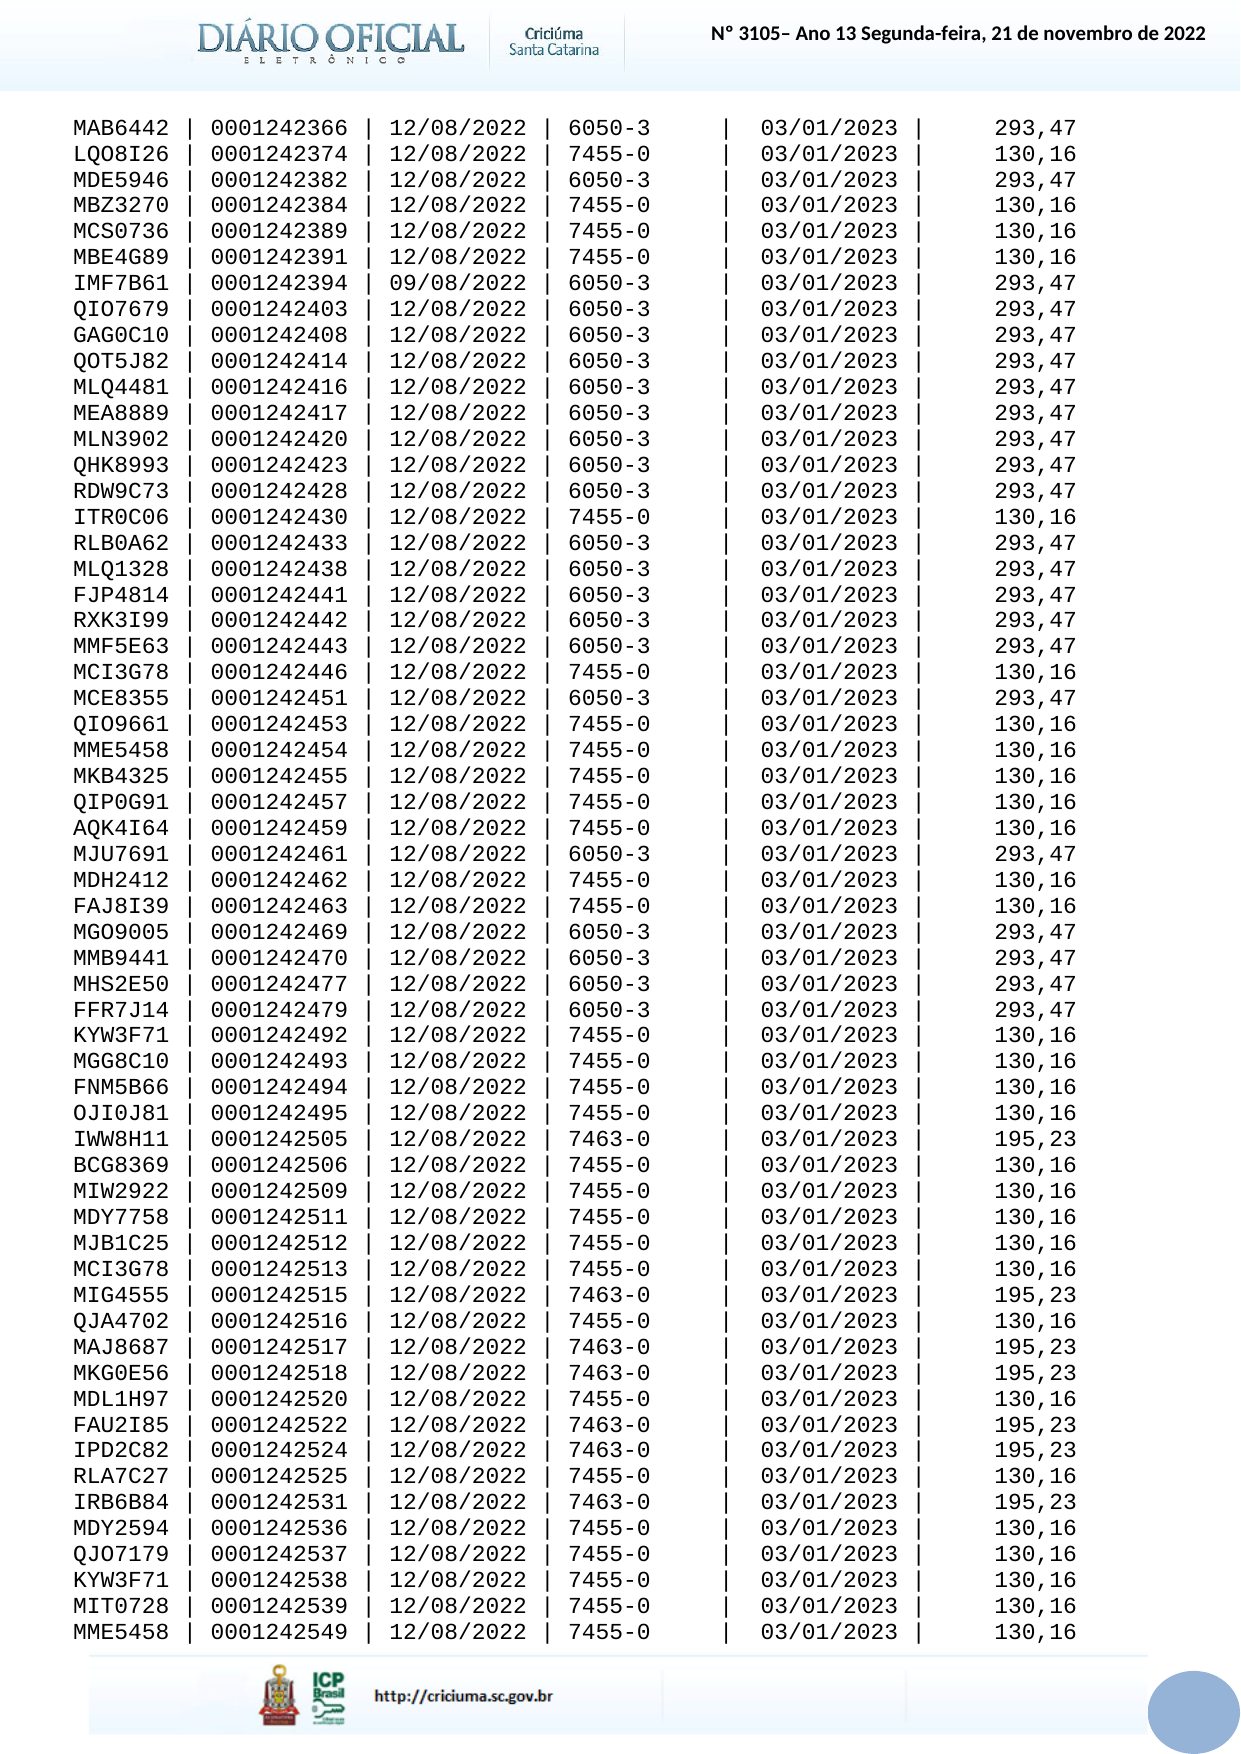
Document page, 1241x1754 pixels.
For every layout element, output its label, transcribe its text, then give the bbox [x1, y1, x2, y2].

text MME5458 | 0001242454 | 12/08/2022 | 7455-0 | 03/01/2023 | 130,16 [59, 738, 1167, 764]
text QJA4702 | 0001242516 | 12/08/2022 | 7455-0 | 03/01/2023 | 130,16 [59, 1309, 1167, 1335]
text MCI3G78 | 0001242446 | 12/08/2022 | 7455-0 | 03/01/2023 | 130,16 [59, 661, 1167, 687]
text QIO9661 | 0001242453 | 12/08/2022 | 7455-0 | 03/01/2023 | 130,16 [59, 713, 1167, 738]
text MLQ1328 | 0001242438 | 12/08/2022 | 6050-3 | 03/01/2023 | 293,47 [59, 557, 1167, 583]
text GAG0C10 | 0001242408 | 12/08/2022 | 6050-3 | 03/01/2023 | 293,47 [59, 323, 1167, 349]
text MDH2412 | 0001242462 | 12/08/2022 | 7455-0 | 03/01/2023 | 130,16 [59, 868, 1167, 894]
text BCG8369 | 0001242506 | 12/08/2022 | 7455-0 | 03/01/2023 | 130,16 [59, 1153, 1167, 1179]
text MKG0E56 | 0001242518 | 12/08/2022 | 7463-0 | 03/01/2023 | 195,23 [59, 1361, 1167, 1387]
text MJU7691 | 0001242461 | 12/08/2022 | 6050-3 | 03/01/2023 | 293,47 [59, 842, 1167, 868]
text MEA8889 | 0001242417 | 12/08/2022 | 6050-3 | 03/01/2023 | 293,47 [59, 401, 1167, 427]
text KYW3F71 | 0001242492 | 12/08/2022 | 7455-0 | 03/01/2023 | 130,16 [59, 1024, 1167, 1050]
text FNM5B66 | 0001242494 | 12/08/2022 | 7455-0 | 03/01/2023 | 130,16 [59, 1076, 1167, 1102]
text RLB0A62 | 0001242433 | 12/08/2022 | 6050-3 | 03/01/2023 | 293,47 [59, 531, 1167, 557]
text AQK4I64 | 0001242459 | 12/08/2022 | 7455-0 | 03/01/2023 | 130,16 [59, 816, 1167, 842]
text MME5458 | 0001242549 | 12/08/2022 | 7455-0 | 03/01/2023 | 130,16 [59, 1620, 1167, 1646]
text MKB4325 | 0001242455 | 12/08/2022 | 7455-0 | 03/01/2023 | 130,16 [59, 764, 1167, 790]
text MIT0728 | 0001242539 | 12/08/2022 | 7455-0 | 03/01/2023 | 130,16 [59, 1594, 1167, 1620]
text RXK3I99 | 0001242442 | 12/08/2022 | 6050-3 | 03/01/2023 | 293,47 [59, 609, 1167, 635]
text MJB1C25 | 0001242512 | 12/08/2022 | 7455-0 | 03/01/2023 | 130,16 [59, 1231, 1167, 1257]
text MDL1H97 | 0001242520 | 12/08/2022 | 7455-0 | 03/01/2023 | 130,16 [59, 1387, 1167, 1413]
text MLN3902 | 0001242420 | 12/08/2022 | 6050-3 | 03/01/2023 | 293,47 [59, 427, 1167, 453]
text IRB6B84 | 0001242531 | 12/08/2022 | 7463-0 | 03/01/2023 | 195,23 [59, 1491, 1167, 1517]
text MCS0736 | 0001242389 | 12/08/2022 | 7455-0 | 03/01/2023 | 130,16 [59, 220, 1167, 246]
text QIO7679 | 0001242403 | 12/08/2022 | 6050-3 | 03/01/2023 | 293,47 [59, 298, 1167, 323]
text FAU2I85 | 0001242522 | 12/08/2022 | 7463-0 | 03/01/2023 | 195,23 [59, 1413, 1167, 1439]
text MMF5E63 | 0001242443 | 12/08/2022 | 6050-3 | 03/01/2023 | 293,47 [59, 635, 1167, 661]
text RLA7C27 | 0001242525 | 12/08/2022 | 7455-0 | 03/01/2023 | 130,16 [59, 1465, 1167, 1491]
text MAB6442 | 0001242366 | 12/08/2022 | 6050-3 | 03/01/2023 | 293,47 [59, 116, 1167, 142]
text QIP0G91 | 0001242457 | 12/08/2022 | 7455-0 | 03/01/2023 | 130,16 [59, 790, 1167, 816]
text RDW9C73 | 0001242428 | 12/08/2022 | 6050-3 | 03/01/2023 | 293,47 [59, 479, 1167, 505]
text QHK8993 | 0001242423 | 12/08/2022 | 6050-3 | 03/01/2023 | 293,47 [59, 453, 1167, 479]
text MGG8C10 | 0001242493 | 12/08/2022 | 7455-0 | 03/01/2023 | 130,16 [59, 1050, 1167, 1076]
text KYW3F71 | 0001242538 | 12/08/2022 | 7455-0 | 03/01/2023 | 130,16 [59, 1568, 1167, 1594]
text MBE4G89 | 0001242391 | 12/08/2022 | 7455-0 | 03/01/2023 | 130,16 [59, 246, 1167, 272]
text FAJ8I39 | 0001242463 | 12/08/2022 | 7455-0 | 03/01/2023 | 130,16 [59, 894, 1167, 920]
text IMF7B61 | 0001242394 | 09/08/2022 | 6050-3 | 03/01/2023 | 293,47 [59, 272, 1167, 298]
text MHS2E50 | 0001242477 | 12/08/2022 | 6050-3 | 03/01/2023 | 293,47 [59, 972, 1167, 998]
text IWW8H11 | 0001242505 | 12/08/2022 | 7463-0 | 03/01/2023 | 195,23 [59, 1128, 1167, 1153]
text IPD2C82 | 0001242524 | 12/08/2022 | 7463-0 | 03/01/2023 | 195,23 [59, 1439, 1167, 1465]
text ITR0C06 | 0001242430 | 12/08/2022 | 7455-0 | 03/01/2023 | 130,16 [59, 505, 1167, 531]
text MDE5946 | 0001242382 | 12/08/2022 | 6050-3 | 03/01/2023 | 293,47 [59, 168, 1167, 194]
text MBZ3270 | 0001242384 | 12/08/2022 | 7455-0 | 03/01/2023 | 130,16 [59, 194, 1167, 220]
text MLQ4481 | 0001242416 | 12/08/2022 | 6050-3 | 03/01/2023 | 293,47 [59, 375, 1167, 401]
text FFR7J14 | 0001242479 | 12/08/2022 | 6050-3 | 03/01/2023 | 293,47 [59, 998, 1167, 1024]
text MIW2922 | 0001242509 | 12/08/2022 | 7455-0 | 03/01/2023 | 130,16 [59, 1179, 1167, 1205]
text MCI3G78 | 0001242513 | 12/08/2022 | 7455-0 | 03/01/2023 | 130,16 [59, 1257, 1167, 1283]
text OJI0J81 | 0001242495 | 12/08/2022 | 7455-0 | 03/01/2023 | 130,16 [59, 1102, 1167, 1128]
text MAJ8687 | 0001242517 | 12/08/2022 | 7463-0 | 03/01/2023 | 195,23 [59, 1335, 1167, 1361]
text MIG4555 | 0001242515 | 12/08/2022 | 7463-0 | 03/01/2023 | 195,23 [59, 1283, 1167, 1309]
text QOT5J82 | 0001242414 | 12/08/2022 | 6050-3 | 03/01/2023 | 293,47 [59, 349, 1167, 375]
text LQO8I26 | 0001242374 | 12/08/2022 | 7455-0 | 03/01/2023 | 130,16 [59, 142, 1167, 168]
text MGO9005 | 0001242469 | 12/08/2022 | 6050-3 | 03/01/2023 | 293,47 [59, 920, 1167, 946]
text MDY2594 | 0001242536 | 12/08/2022 | 7455-0 | 03/01/2023 | 130,16 [59, 1517, 1167, 1543]
text MCE8355 | 0001242451 | 12/08/2022 | 6050-3 | 03/01/2023 | 293,47 [59, 687, 1167, 713]
text MDY7758 | 0001242511 | 12/08/2022 | 7455-0 | 03/01/2023 | 130,16 [59, 1205, 1167, 1231]
text FJP4814 | 0001242441 | 12/08/2022 | 6050-3 | 03/01/2023 | 293,47 [59, 583, 1167, 609]
text QJO7179 | 0001242537 | 12/08/2022 | 7455-0 | 03/01/2023 | 130,16 [59, 1543, 1167, 1568]
text MMB9441 | 0001242470 | 12/08/2022 | 6050-3 | 03/01/2023 | 293,47 [59, 946, 1167, 972]
